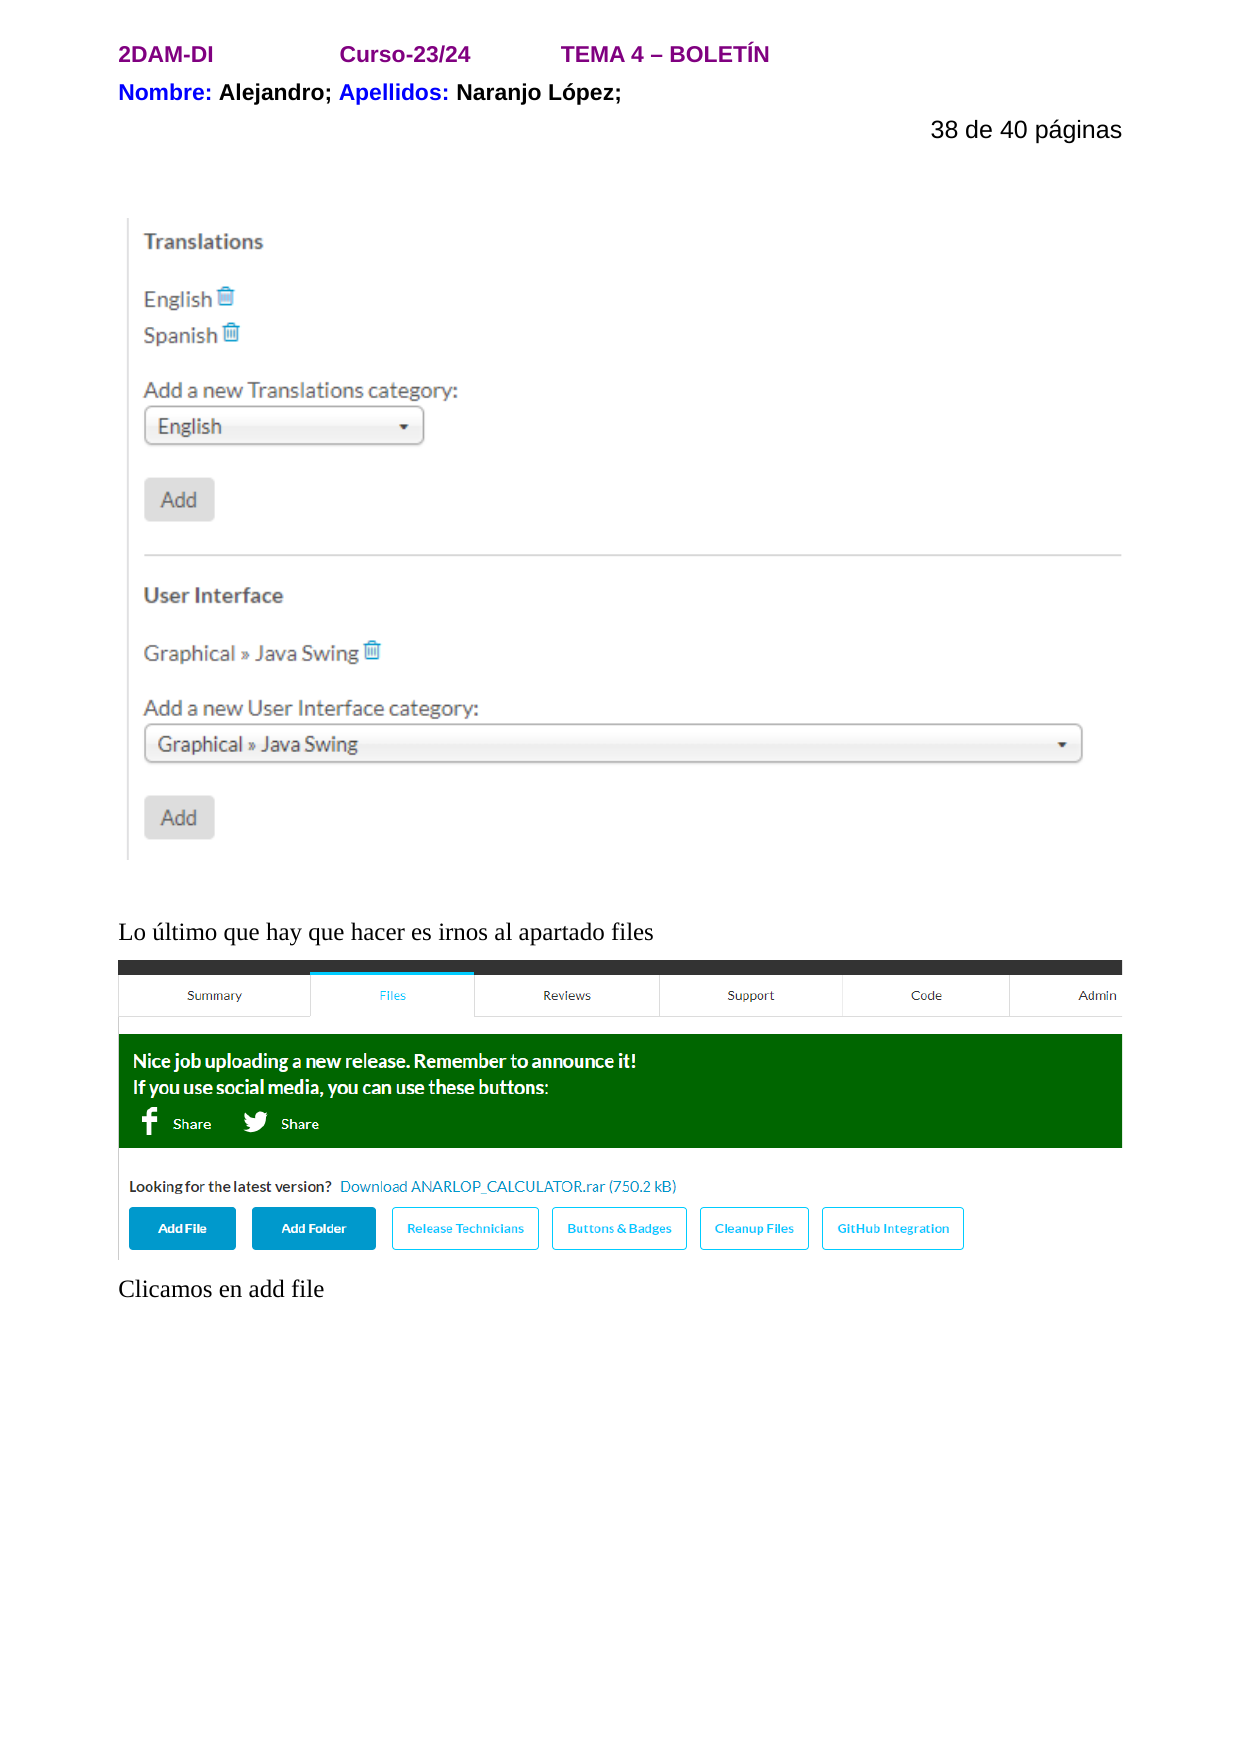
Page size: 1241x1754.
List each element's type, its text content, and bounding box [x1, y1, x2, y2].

text Clicamos en add file [118, 1274, 1122, 1303]
text Lo último que hay que hacer es irnos al apartado files [118, 917, 1122, 946]
